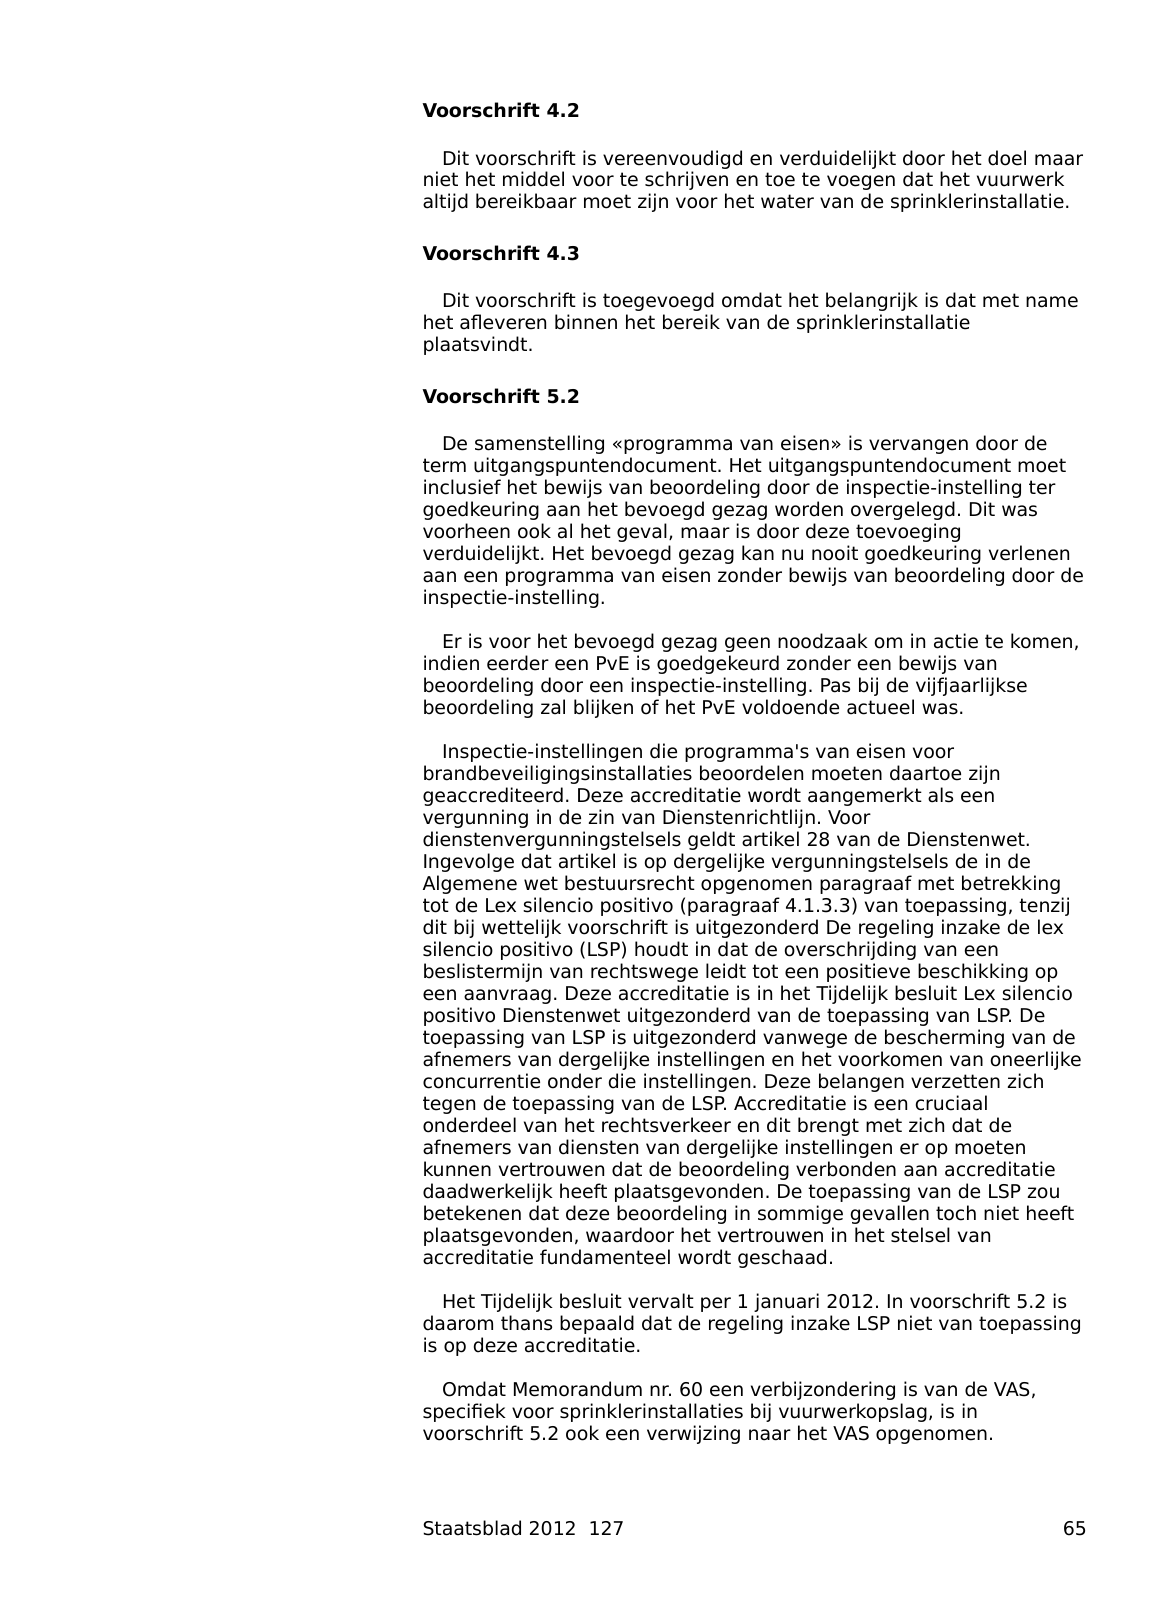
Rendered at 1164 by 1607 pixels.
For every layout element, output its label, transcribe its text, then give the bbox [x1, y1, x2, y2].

text De samenstelling «programma van eisen» is vervangen door de term uitgangspuntendocument. Het uitgangspuntendocument moet inclusief het bewijs van beoordeling door de inspectie-instelling ter goedkeuring aan het bevoegd gezag worden overgelegd. Dit was voorheen ook al het geval, maar is door deze toevoeging verduidelijkt. Het bevoegd gezag kan nu nooit goedkeuring verlenen aan een programma van eisen zonder bewijs van beoordeling door de inspectie-instelling. [422, 433, 1087, 609]
subtitle Voorschrift 4.2 [422, 100, 1087, 122]
text Dit voorschrift is vereenvoudigd en verduidelijkt door het doel maar niet het middel voor te schrijven en toe te voegen dat het vuurwerk altijd bereikbaar moet zijn voor het water van de sprinklerinstallatie. [422, 147, 1087, 213]
text Omdat Memorandum nr. 60 een verbijzondering is van de VAS, specifiek voor sprinklerinstallaties bij vuurwerkopslag, is in voorschrift 5.2 ook een verwijzing naar het VAS opgenomen. [422, 1379, 1087, 1445]
subtitle Voorschrift 5.2 [422, 386, 1087, 408]
text Inspectie-instellingen die programma's van eisen voor brandbeveiligingsinstallaties beoordelen moeten daartoe zijn geaccrediteerd. Deze accreditatie wordt aangemerkt als een vergunning in de zin van Dienstenrichtlijn. Voor dienstenvergunningstelsels geldt artikel 28 van de Dienstenwet. Ingevolge dat artikel is op dergelijke vergunningstelsels de in de Algemene wet bestuursrecht opgenomen paragraaf met betrekking tot de Lex silencio positivo (paragraaf 4.1.3.3) van toepassing, tenzij dit bij wettelijk voorschrift is uitgezonderd De regeling inzake de lex silencio positivo (LSP) houdt in dat de overschrijding van een beslistermijn van rechtswege leidt tot een positieve beschikking op een aanvraag. Deze accreditatie is in het Tijdelijk besluit Lex silencio positivo Dienstenwet uitgezonderd van de toepassing van LSP. De toepassing van LSP is uitgezonderd vanwege de bescherming van de afnemers van dergelijke instellingen en het voorkomen van oneerlijke concurrentie onder die instellingen. Deze belangen verzetten zich tegen de toepassing van de LSP. Accreditatie is een cruciaal onderdeel van het rechtsverkeer en dit brengt met zich dat de afnemers van diensten van dergelijke instellingen er op moeten kunnen vertrouwen dat de beoordeling verbonden aan accreditatie daadwerkelijk heeft plaatsgevonden. De toepassing van de LSP zou betekenen dat deze beoordeling in sommige gevallen toch niet heeft plaatsgevonden, waardoor het vertrouwen in het stelsel van accreditatie fundamenteel wordt geschaad. [422, 741, 1087, 1269]
subtitle Voorschrift 4.3 [422, 243, 1087, 265]
text Er is voor het bevoegd gezag geen noodzaak om in actie te komen, indien eerder een PvE is goedgekeurd zonder een bewijs van beoordeling door een inspectie-instelling. Pas bij de vijfjaarlijkse beoordeling zal blijken of het PvE voldoende actueel was. [422, 631, 1087, 719]
text Het Tijdelijk besluit vervalt per 1 januari 2012. In voorschrift 5.2 is daarom thans bepaald dat de regeling inzake LSP niet van toepassing is op deze accreditatie. [422, 1291, 1087, 1357]
text Dit voorschrift is toegevoegd omdat het belangrijk is dat met name het afleveren binnen het bereik van de sprinklerinstallatie plaatsvindt. [422, 290, 1087, 356]
